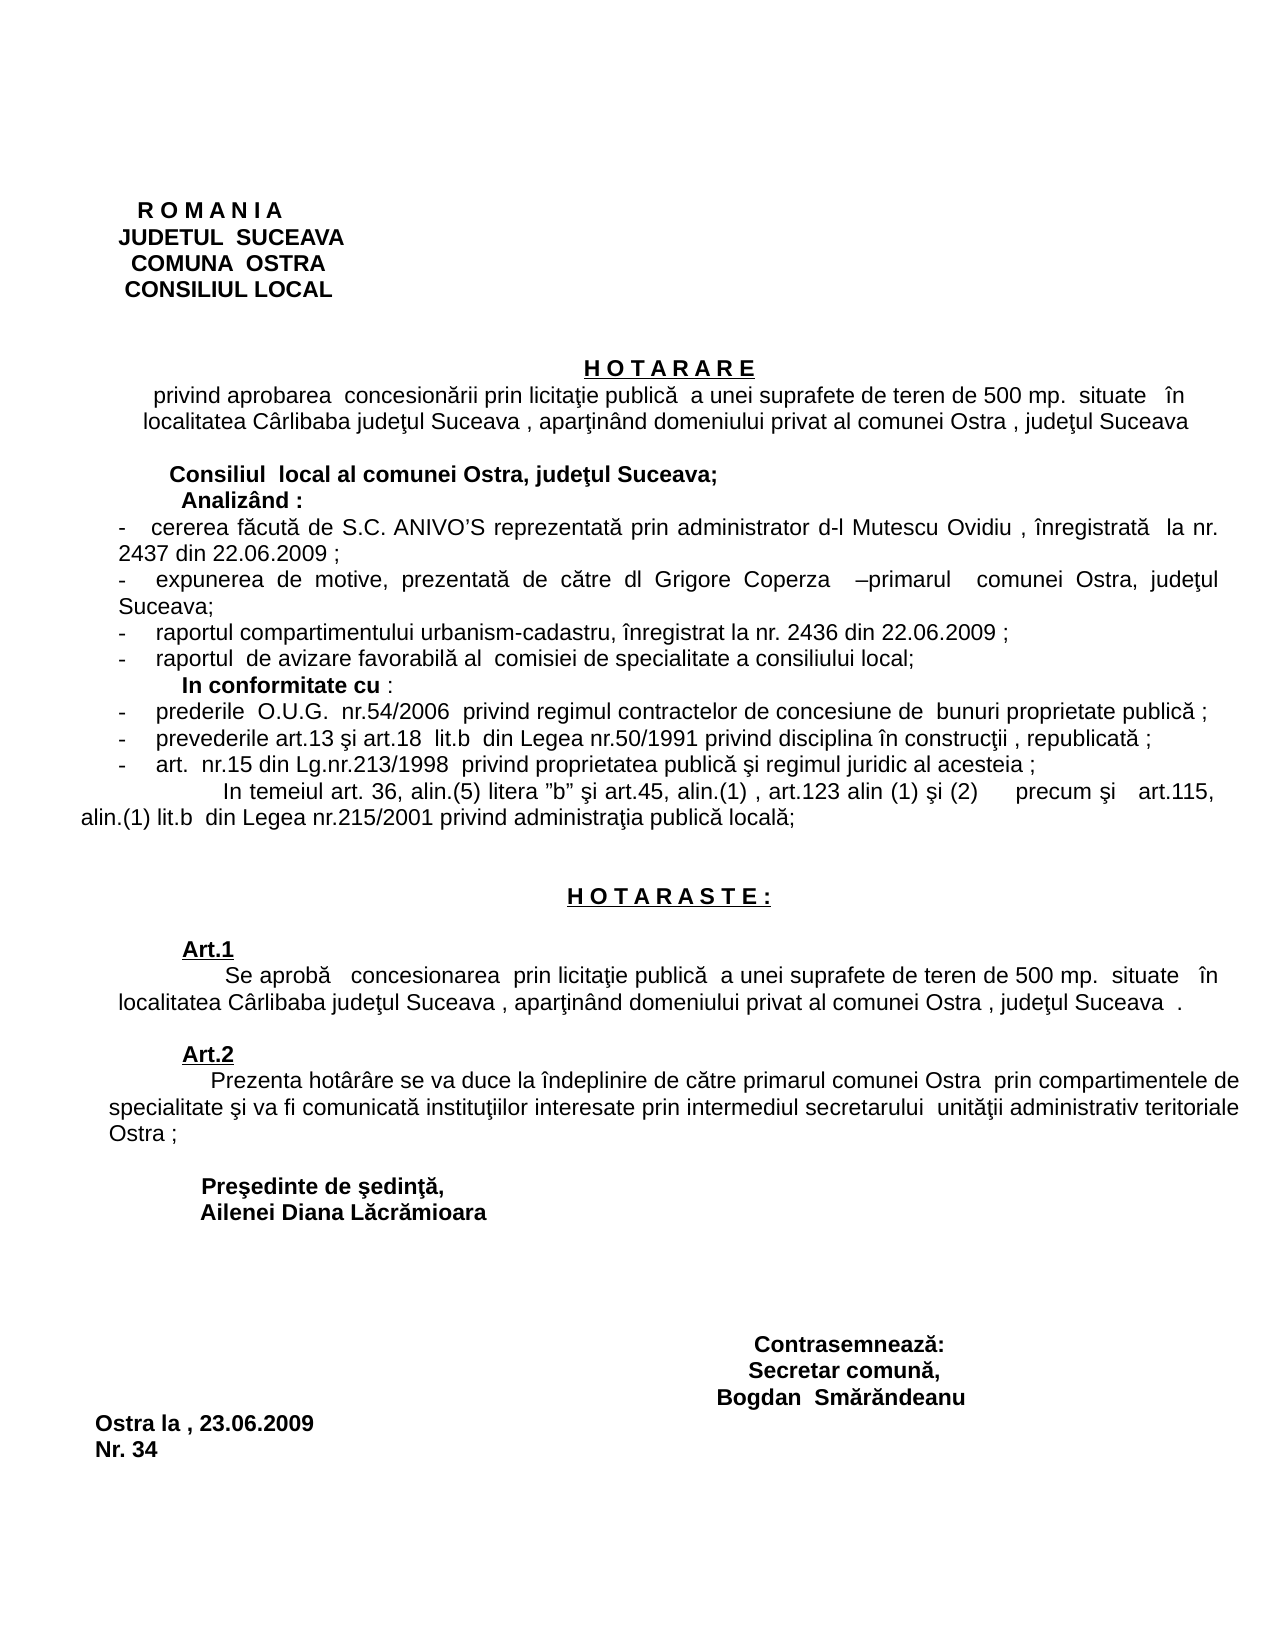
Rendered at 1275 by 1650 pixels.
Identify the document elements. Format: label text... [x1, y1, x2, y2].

text H O T A R A R E [118, 355, 1220, 382]
text CONSILIUL LOCAL [118, 276, 1220, 303]
subtitle JUDETUL SUCEAVA [118, 223, 1220, 250]
text Analizând : [118, 487, 1220, 513]
text Secretar comună, [118, 1357, 1220, 1384]
list art. nr.15 din Lg.nr.213/1998 privind proprietatea publică şi regimul juridic al acesteia ; [118, 751, 1220, 778]
list prederile O.U.G. nr.54/2006 privind regimul contractelor de concesiune de bunuri proprietate publică ; [118, 698, 1220, 725]
text Art.2 [118, 1041, 1220, 1067]
text Preşedinte de şedinţă, [118, 1173, 1220, 1199]
text - cererea făcută de S.C. ANIVO’S reprezentată prin administrator d-l Mutescu Ovidiu , înregistrată la nr. 2437 din 22.06.2009 ; [118, 513, 1220, 566]
text H O T A R A S T E : [118, 883, 1220, 909]
text Se aprobă concesionarea prin licitaţie publică a unei suprafete de teren de 500 mp. situate în localitatea Cârlibaba judeţul Suceava , aparţinând domeniului privat al comunei Ostra , judeţul Suceava . [118, 962, 1220, 1015]
text Ailenei Diana Lăcrămioara [118, 1199, 1220, 1226]
text Art.1 [118, 936, 1220, 962]
text Ostra la , 23.06.2009 [88, 1410, 1220, 1436]
text Bogdan Smărăndeanu [118, 1384, 1220, 1410]
text Contrasemnează: [193, 1331, 1220, 1357]
list prevederile art.13 şi art.18 lit.b din Legea nr.50/1991 privind disciplina în construcţii , republicată ; [118, 725, 1220, 751]
text Prezenta hotârâre se va duce la îndeplinire de către primarul comunei Ostra prin compartimentele de specialitate şi va fi comunicată instituţiilor interesate prin intermediul secretarului unităţii administrativ teritoriale Ostra ; [109, 1067, 1241, 1147]
text Consiliul local al comunei Ostra, judeţul Suceava; [118, 461, 1220, 487]
text COMUNA OSTRA [118, 250, 1220, 276]
text In temeiul art. 36, alin.(5) litera ”b” şi art.45, alin.(1) , art.123 alin (1) şi (2) precum şi art.115, alin.(1) lit.b din Legea nr.215/2001 privind administraţia publică locală; [81, 778, 1220, 830]
text Nr. 34 [88, 1436, 1220, 1463]
list raportul de avizare favorabilă al comisiei de specialitate a consiliului local; [118, 645, 1220, 672]
text privind aprobarea concesionării prin licitaţie publică a unei suprafete de teren de 500 mp. situate în localitatea Cârlibaba judeţul Suceava , aparţinând domeniului privat al comunei Ostra , judeţul Suceava [118, 382, 1220, 434]
text In conformitate cu : [118, 672, 1220, 698]
list expunerea de motive, prezentată de către dl Grigore Coperza –primarul comunei Ostra, judeţul Suceava; [118, 566, 1220, 619]
text R O M A N I A [118, 197, 1220, 223]
list raportul compartimentului urbanism-cadastru, înregistrat la nr. 2436 din 22.06.2009 ; [118, 619, 1220, 645]
